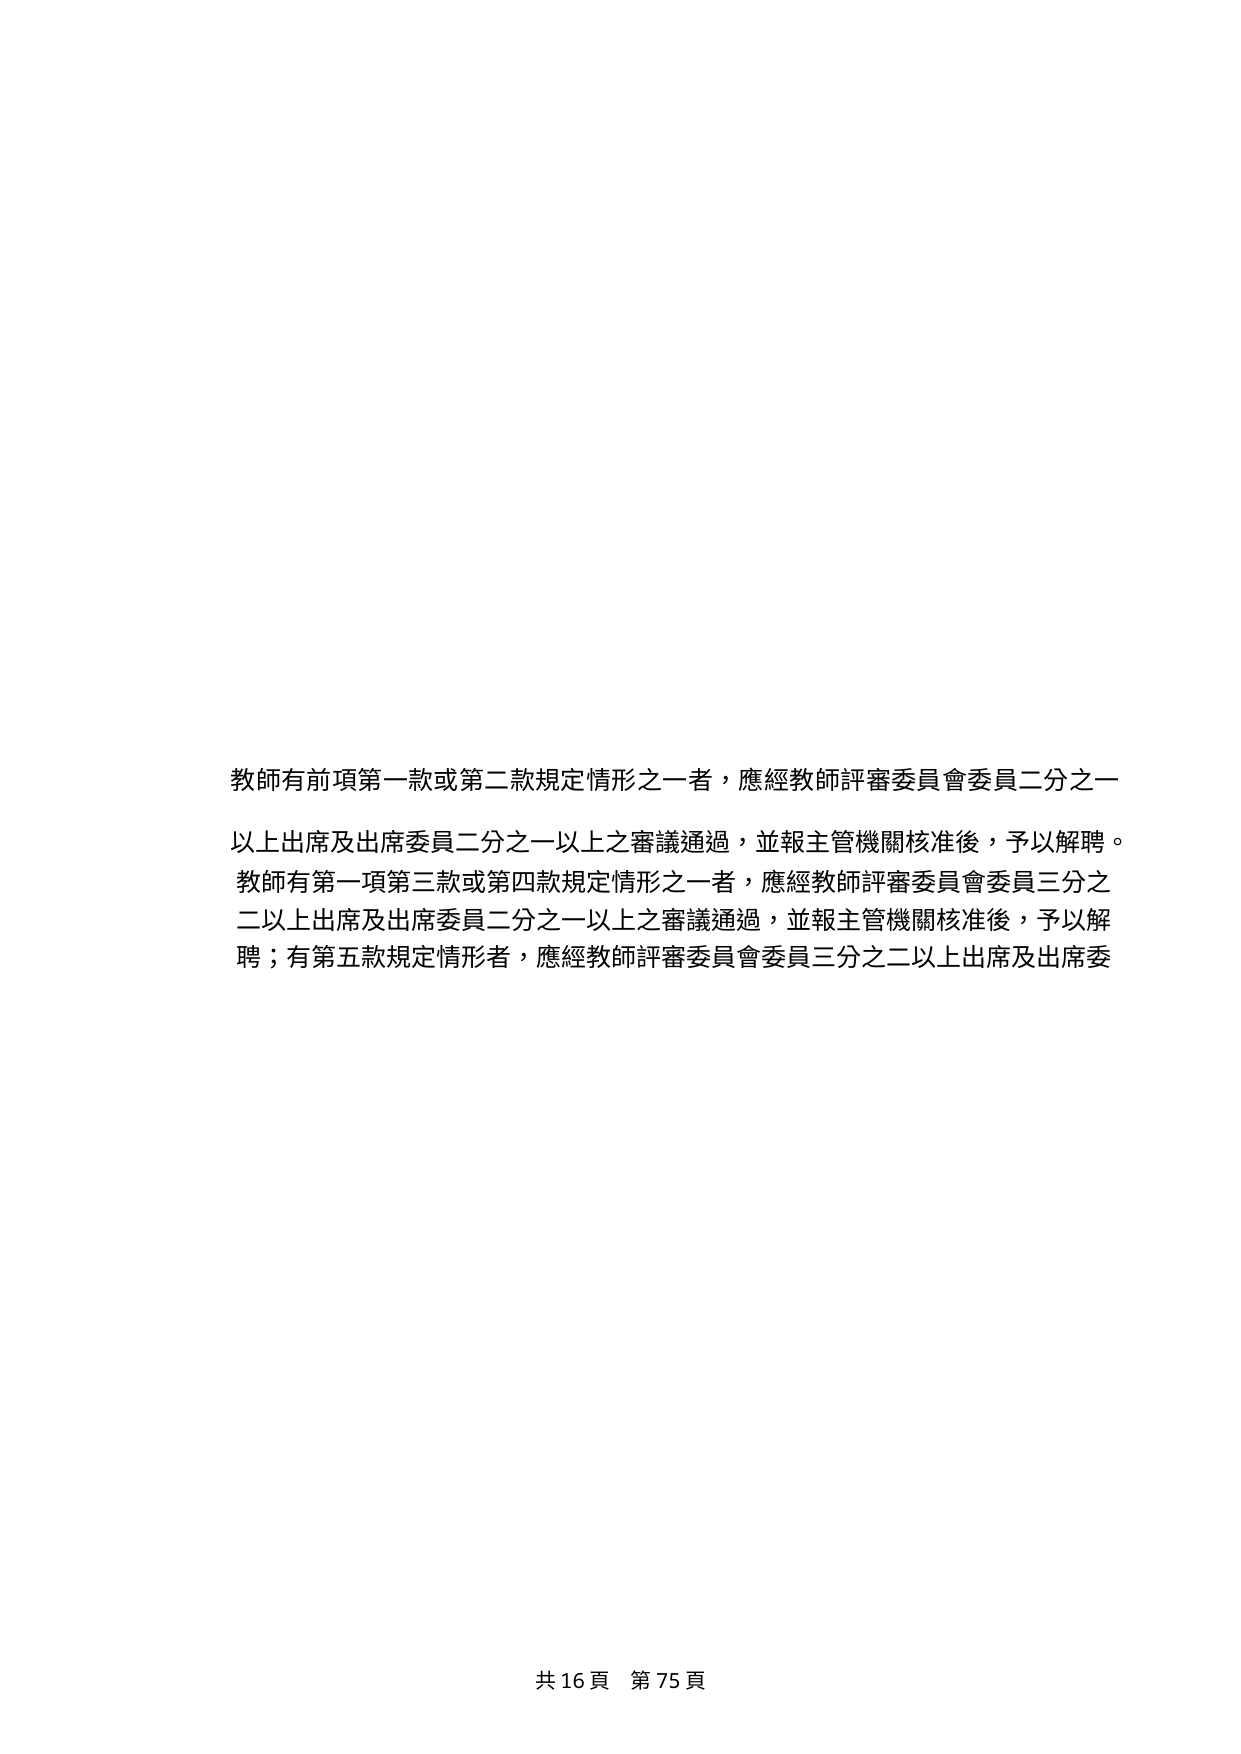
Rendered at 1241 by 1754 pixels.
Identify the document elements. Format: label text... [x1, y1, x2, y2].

text 教師有第一項第三款或第四款規定情形之一者，應經教師評審委員會委員三分之二以上出席及出席委員二分之一以上之審議通過，並報主管機關核准後，予以解聘；有第五款規定情形者，應經教師評審委員會委員三分之二以上出席及出席委 [236, 862, 1122, 974]
text 教師有前項第一款或第二款規定情形之一者，應經教師評審委員會委員二分之一以上出席及出席委員二分之一以上之審議通過，並報主管機關核准後，予以解聘。 [230, 737, 1122, 862]
